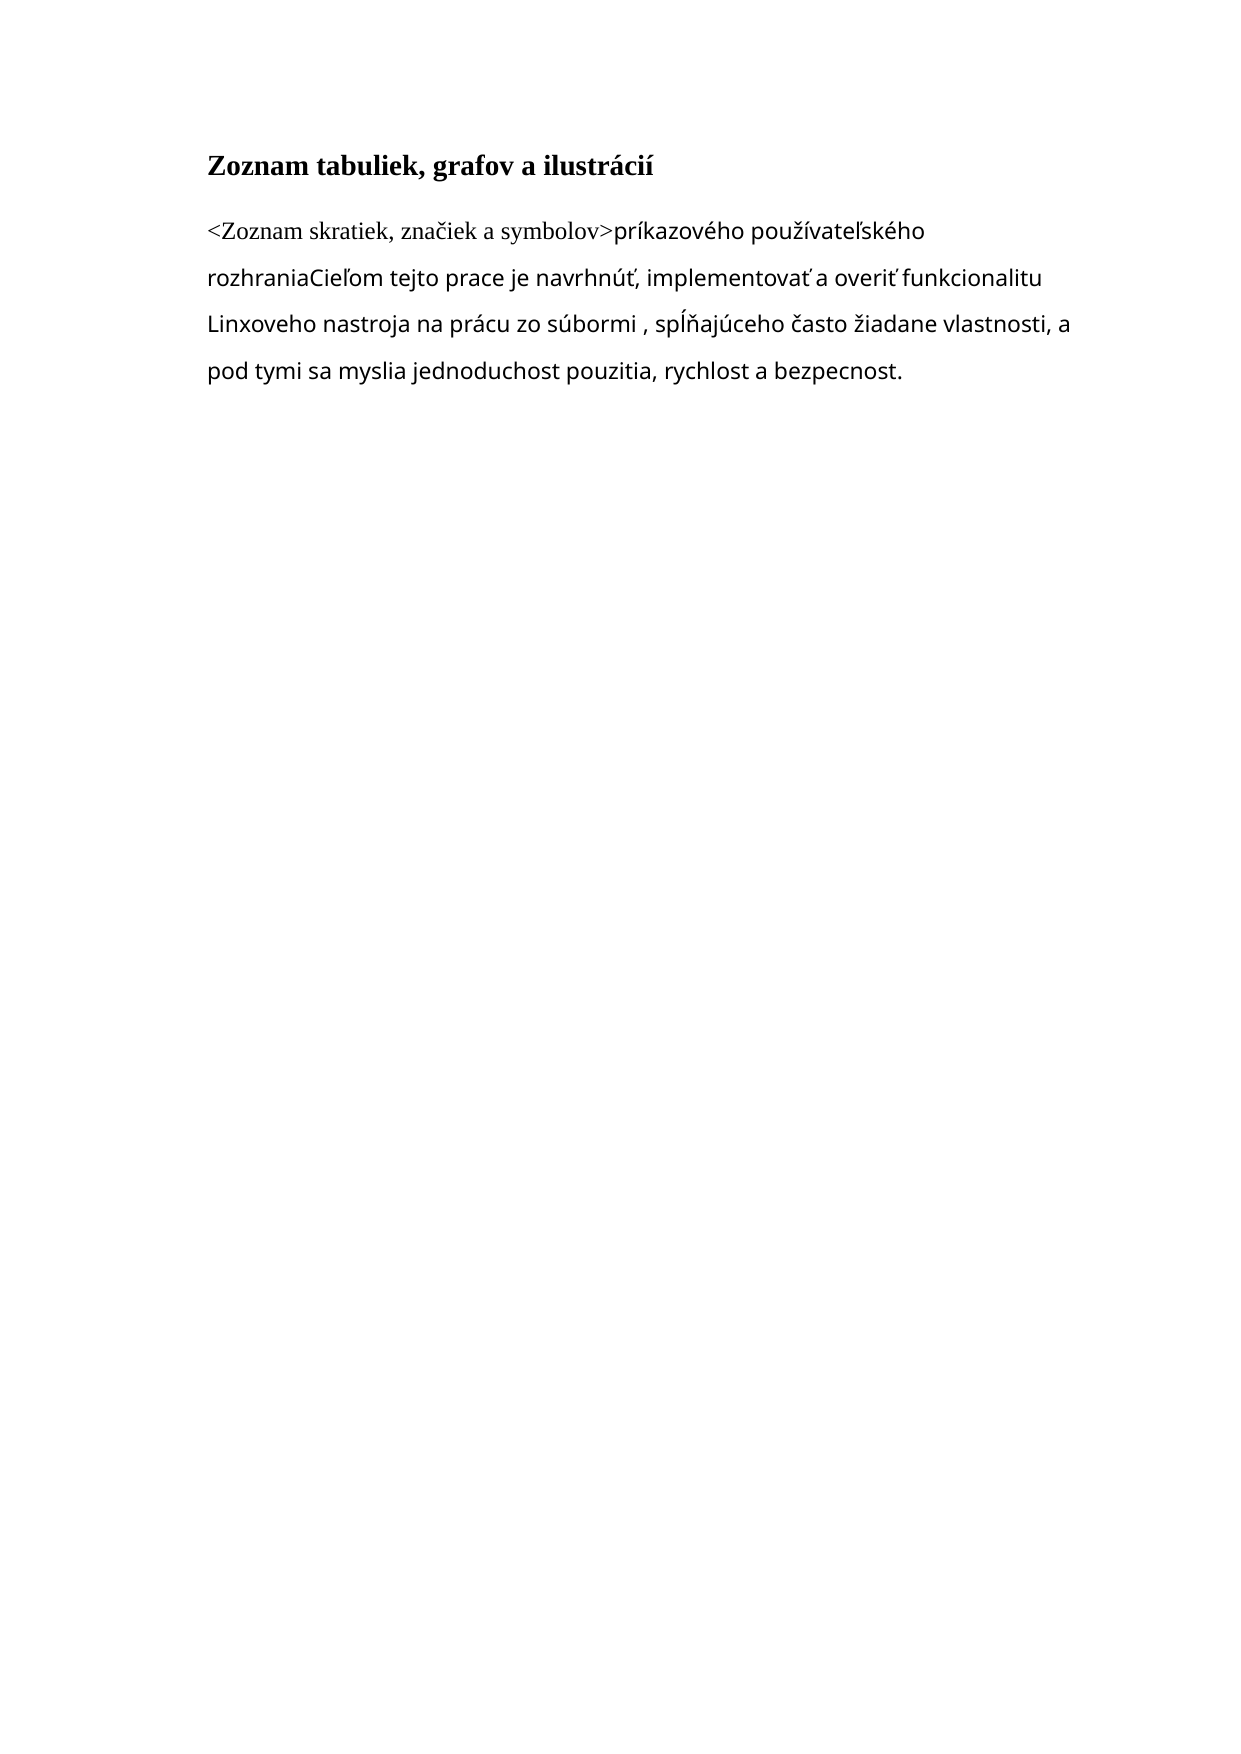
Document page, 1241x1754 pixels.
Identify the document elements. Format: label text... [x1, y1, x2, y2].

text Zoznam tabuliek, grafov a ilustrácií [207, 148, 1092, 181]
text <Zoznam skratiek, značiek a symbolov>príkazového používateľského rozhraniaCieľom tejto prace je navrhnúť, implementovať a overiť funkcionalitu Linxoveho nastroja na prácu zo súbormi , spĺňajúceho často žiadane vlastnosti, a pod tymi sa myslia jednoduchost pouzitia, rychlost a bezpecnost. [207, 215, 1092, 387]
